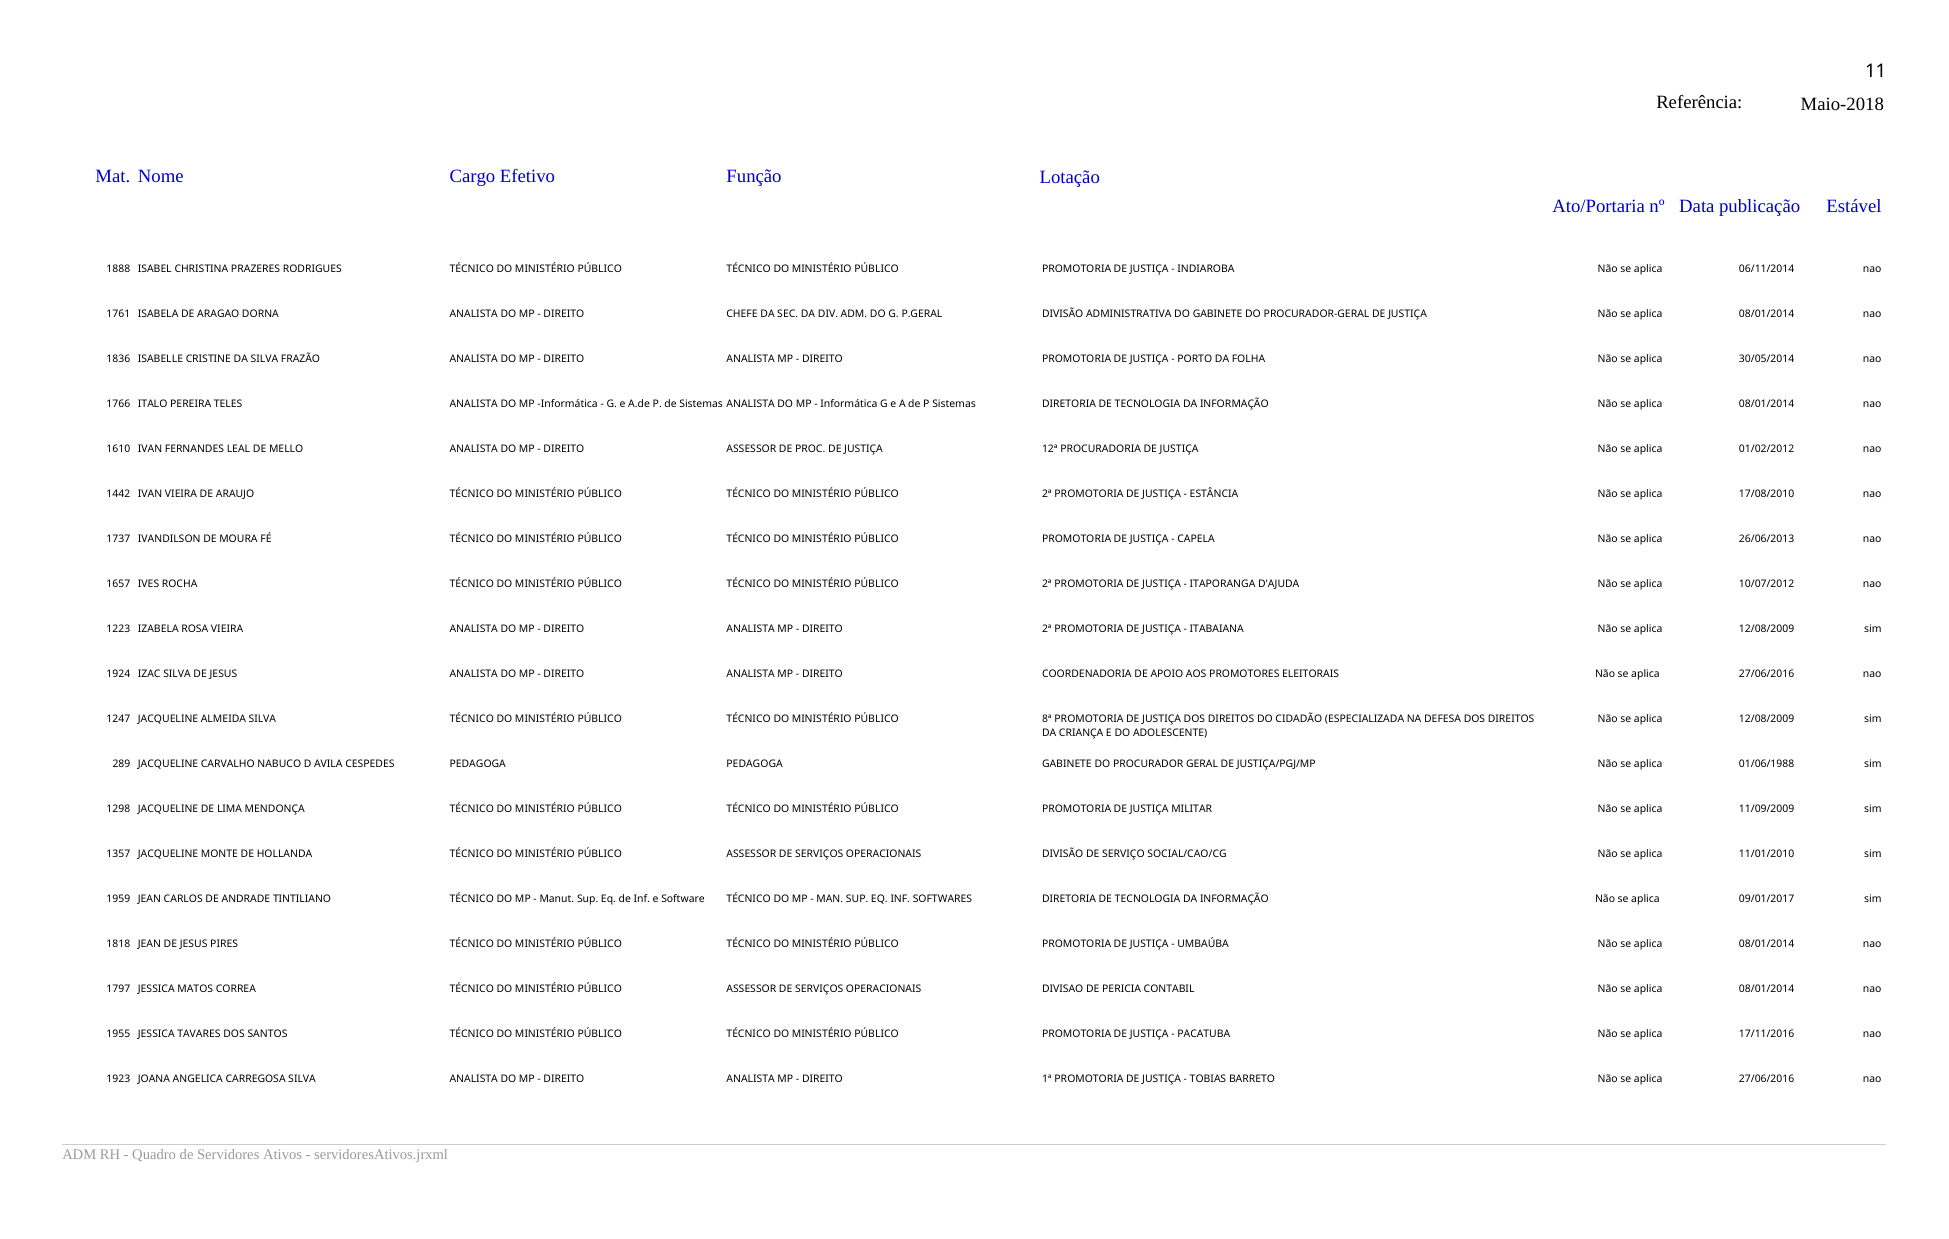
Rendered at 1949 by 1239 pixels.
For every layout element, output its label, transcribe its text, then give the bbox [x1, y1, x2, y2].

table_cell [1196, 166, 1529, 195]
table_cell TÉCNICO DO MINISTÉRIO PÚBLICO [449, 486, 723, 531]
table_cell [1794, 486, 1803, 531]
table_cell ANALISTA DO MP - Informática G e A de P Sistemas [726, 396, 1030, 441]
table_cell ASSESSOR DE SERVIÇOS OPERACIONAIS [726, 981, 1030, 1026]
table_cell Não se aplica [1547, 801, 1662, 846]
table_cell 11/01/2010 [1662, 846, 1794, 891]
table_cell [130, 801, 138, 846]
table_cell 1888 [68, 261, 130, 306]
table_header [0, 0, 1948, 57]
table_cell [1794, 666, 1803, 711]
table_cell [0, 1071, 68, 1116]
table_cell [1538, 801, 1547, 846]
table_cell [0, 666, 68, 711]
table_cell [1794, 936, 1803, 981]
table_cell [1030, 756, 1042, 801]
table_cell PROMOTORIA DE JUSTIÇA - PACATUBA [1042, 1026, 1538, 1071]
table_cell [443, 936, 449, 981]
table_cell [1030, 351, 1042, 396]
table_cell ITALO PEREIRA TELES [138, 396, 443, 441]
table_cell IZABELA ROSA VIEIRA [138, 621, 443, 666]
table_cell [1794, 531, 1803, 576]
table_cell nao [1803, 486, 1881, 531]
table_cell JESSICA MATOS CORREA [138, 981, 443, 1026]
table_cell [1881, 711, 1948, 756]
table_cell [1881, 936, 1948, 981]
table_cell nao [1803, 396, 1881, 441]
table_cell [1538, 261, 1547, 306]
table_cell [130, 846, 138, 891]
table_cell [1538, 756, 1547, 801]
table_cell TÉCNICO DO MINISTÉRIO PÚBLICO [726, 261, 1030, 306]
table_cell Referência: [1656, 91, 1754, 123]
table_cell [803, 166, 1039, 195]
table_cell [130, 756, 138, 801]
table_cell TÉCNICO DO MP - MAN. SUP. EQ. INF. SOFTWARES [726, 891, 1030, 936]
table_cell ISABELA DE ARAGAO DORNA [138, 306, 443, 351]
table_cell ANALISTA DO MP - DIREITO [449, 621, 723, 666]
table_cell [1881, 1071, 1948, 1116]
table_cell 12ª PROCURADORIA DE JUSTIÇA [1042, 441, 1538, 486]
table_cell IVES ROCHA [138, 576, 443, 621]
table_cell [1030, 711, 1042, 756]
table_cell 1610 [68, 441, 130, 486]
table_cell [0, 57, 1731, 84]
table_cell [443, 396, 449, 441]
table_cell [0, 244, 1948, 253]
table_cell 1ª PROMOTORIA DE JUSTIÇA - TOBIAS BARRETO [1042, 1071, 1538, 1116]
table_cell [130, 441, 138, 486]
table_cell [130, 1026, 138, 1071]
table_cell [1794, 711, 1803, 756]
table_cell 17/11/2016 [1662, 1026, 1794, 1071]
table_cell [1030, 261, 1042, 306]
table_cell TÉCNICO DO MINISTÉRIO PÚBLICO [449, 936, 723, 981]
table_cell 2ª PROMOTORIA DE JUSTIÇA - ESTÂNCIA [1042, 486, 1538, 531]
table_cell [0, 441, 68, 486]
table_cell 1298 [68, 801, 130, 846]
table_cell 27/06/2016 [1662, 666, 1794, 711]
table_cell [1538, 531, 1547, 576]
table_cell nao [1803, 1071, 1881, 1116]
table_cell [130, 621, 138, 666]
table_cell Não se aplica [1547, 576, 1662, 621]
table_cell Não se aplica [1547, 396, 1662, 441]
table_cell PROMOTORIA DE JUSTIÇA - INDIAROBA [1042, 261, 1538, 306]
table_cell [0, 981, 68, 1026]
table_cell [443, 846, 449, 891]
table_cell [1538, 621, 1547, 666]
table_cell 1357 [68, 846, 130, 891]
table_cell TÉCNICO DO MINISTÉRIO PÚBLICO [449, 531, 723, 576]
table_cell [443, 576, 449, 621]
table_cell [1881, 801, 1948, 846]
table_cell [130, 486, 138, 531]
table_cell [1794, 801, 1803, 846]
table_cell [443, 981, 449, 1026]
table_cell [1030, 621, 1042, 666]
table_cell [0, 351, 68, 396]
table_cell Não se aplica [1547, 441, 1662, 486]
table_cell TÉCNICO DO MINISTÉRIO PÚBLICO [726, 711, 1030, 756]
table_cell [1794, 1071, 1803, 1116]
table_cell [1538, 711, 1547, 756]
table_cell [684, 166, 726, 195]
table_cell nao [1803, 936, 1881, 981]
table_cell JACQUELINE CARVALHO NABUCO D AVILA CESPEDES [138, 756, 443, 801]
table_cell TÉCNICO DO MINISTÉRIO PÚBLICO [449, 261, 723, 306]
table_cell Não se aplica [1547, 846, 1662, 891]
table_header [1665, 165, 1800, 195]
table_cell COORDENADORIA DE APOIO AOS PROMOTORES ELEITORAIS [1042, 666, 1538, 711]
table_cell Não se aplica [1547, 351, 1662, 396]
table_cell sim [1803, 846, 1881, 891]
table_cell JACQUELINE DE LIMA MENDONÇA [138, 801, 443, 846]
table_cell [0, 225, 1948, 244]
table_cell nao [1803, 441, 1881, 486]
table_cell [443, 351, 449, 396]
table_cell [1881, 1026, 1948, 1071]
table_cell IZAC SILVA DE JESUS [138, 666, 443, 711]
table_cell 1923 [68, 1071, 130, 1116]
table_cell 08/01/2014 [1662, 306, 1794, 351]
table_cell [0, 93, 1656, 121]
table_cell 1737 [68, 531, 130, 576]
table_cell [1030, 846, 1042, 891]
table_cell ANALISTA MP - DIREITO [726, 351, 1030, 396]
table_cell [0, 1116, 1948, 1144]
table_cell IVAN FERNANDES LEAL DE MELLO [138, 441, 443, 486]
table_cell 26/06/2013 [1662, 531, 1794, 576]
table_cell TÉCNICO DO MINISTÉRIO PÚBLICO [449, 576, 723, 621]
table_cell nao [1803, 576, 1881, 621]
table_cell [1030, 396, 1042, 441]
table_cell nao [1803, 1026, 1881, 1071]
table_cell [443, 756, 449, 801]
table_cell [130, 711, 138, 756]
table_cell [1030, 486, 1042, 531]
table_cell 11/09/2009 [1662, 801, 1794, 846]
table_cell sim [1803, 711, 1881, 756]
table_cell ASSESSOR DE SERVIÇOS OPERACIONAIS [726, 846, 1030, 891]
table_cell ISABEL CHRISTINA PRAZERES RODRIGUES [138, 261, 443, 306]
table_cell [1881, 621, 1948, 666]
table_cell TÉCNICO DO MINISTÉRIO PÚBLICO [726, 486, 1030, 531]
table_header [1803, 165, 1881, 195]
table_cell IVAN VIEIRA DE ARAUJO [138, 486, 443, 531]
table_cell [1794, 576, 1803, 621]
table_cell [130, 166, 138, 195]
table_cell [443, 486, 449, 531]
table_cell 1924 [68, 666, 130, 711]
table_cell nao [1803, 531, 1881, 576]
table_cell [1538, 981, 1547, 1026]
table_cell [1794, 261, 1803, 306]
table_cell [1794, 621, 1803, 666]
table_cell ISABELLE CRISTINE DA SILVA FRAZÃO [138, 351, 443, 396]
table_cell [1881, 666, 1948, 711]
table_cell 1766 [68, 396, 130, 441]
table_cell nao [1803, 306, 1881, 351]
table_cell Ato/Portaria nº [1529, 195, 1664, 225]
table_cell [130, 261, 138, 306]
table_cell 1223 [68, 621, 130, 666]
table_cell [1881, 351, 1948, 396]
table_cell [130, 531, 138, 576]
table_cell [1794, 441, 1803, 486]
table_header Função [726, 165, 803, 195]
table_cell [130, 196, 138, 225]
table_cell [0, 166, 68, 195]
table_cell [1794, 756, 1803, 801]
table_cell [1196, 196, 1529, 225]
table_cell [1881, 891, 1948, 936]
table_cell ADM RH - Quadro de Servidores Ativos - servidoresAtivos.jrxml [62, 1145, 1886, 1168]
table_cell JEAN DE JESUS PIRES [138, 936, 443, 981]
table_cell TÉCNICO DO MINISTÉRIO PÚBLICO [449, 711, 723, 756]
table_cell 1955 [68, 1026, 130, 1071]
table_cell [1039, 196, 1196, 225]
table_cell ANALISTA DO MP - DIREITO [449, 666, 723, 711]
table_cell [1881, 576, 1948, 621]
table_cell 10/07/2012 [1662, 576, 1794, 621]
table_cell sim [1803, 891, 1881, 936]
table_cell ANALISTA MP - DIREITO [726, 1071, 1030, 1116]
table_cell [1030, 1071, 1042, 1116]
table_cell [130, 306, 138, 351]
table_cell JACQUELINE ALMEIDA SILVA [138, 711, 443, 756]
table_cell [1794, 891, 1803, 936]
table_cell 01/06/1988 [1662, 756, 1794, 801]
table_cell IVANDILSON DE MOURA FÉ [138, 531, 443, 576]
table_cell [1886, 1144, 1948, 1168]
table_cell [130, 981, 138, 1026]
table_cell TÉCNICO DO MINISTÉRIO PÚBLICO [726, 531, 1030, 576]
table_cell [0, 253, 1948, 261]
table_cell 27/06/2016 [1662, 1071, 1794, 1116]
table_cell [1881, 441, 1948, 486]
table_cell 1657 [68, 576, 130, 621]
table_cell [0, 756, 68, 801]
table_cell [0, 1144, 62, 1168]
table_cell [0, 396, 68, 441]
table_cell [443, 801, 449, 846]
table_cell 1818 [68, 936, 130, 981]
table_cell [0, 531, 68, 576]
table_cell Não se aplica [1547, 621, 1662, 666]
table_cell TÉCNICO DO MINISTÉRIO PÚBLICO [449, 1026, 723, 1071]
table_cell [0, 846, 68, 891]
table_cell 12/08/2009 [1662, 711, 1794, 756]
table_cell [443, 441, 449, 486]
table_cell [443, 891, 449, 936]
table_cell TÉCNICO DO MP - Manut. Sup. Eq. de Inf. e Software [449, 891, 723, 936]
table_cell TÉCNICO DO MINISTÉRIO PÚBLICO [449, 846, 723, 891]
table_cell [1538, 396, 1547, 441]
table_cell sim [1803, 801, 1881, 846]
table_cell [0, 621, 68, 666]
table_cell [1794, 396, 1803, 441]
table_cell [1881, 846, 1948, 891]
table_cell [0, 711, 68, 756]
table_cell [130, 396, 138, 441]
table_cell [1538, 936, 1547, 981]
table_cell 1797 [68, 981, 130, 1026]
table_cell CHEFE DA SEC. DA DIV. ADM. DO G. P.GERAL [726, 306, 1030, 351]
table_cell 1761 [68, 306, 130, 351]
table_cell GABINETE DO PROCURADOR GERAL DE JUSTIÇA/PGJ/MP [1042, 756, 1538, 801]
table_cell Não se aplica [1547, 1026, 1662, 1071]
table_cell [1538, 351, 1547, 396]
table_cell Não se aplica [1547, 711, 1662, 756]
table_cell [803, 196, 1039, 225]
table_cell 11 [1731, 57, 1886, 84]
table_cell DIVISAO DE PERICIA CONTABIL [1042, 981, 1538, 1026]
table_cell DIVISÃO ADMINISTRATIVA DO GABINETE DO PROCURADOR-GERAL DE JUSTIÇA [1042, 306, 1538, 351]
table_cell [68, 195, 130, 225]
table_cell [443, 1026, 449, 1071]
table_cell Não se aplica [1547, 891, 1662, 936]
table_cell [1030, 531, 1042, 576]
table_cell nao [1803, 261, 1881, 306]
table_cell TÉCNICO DO MINISTÉRIO PÚBLICO [449, 801, 723, 846]
table_cell sim [1803, 756, 1881, 801]
table_cell sim [1803, 621, 1881, 666]
table_cell ANALISTA DO MP - DIREITO [449, 1071, 723, 1116]
table_cell Não se aplica [1547, 261, 1662, 306]
table_cell [684, 196, 726, 225]
table_cell [1538, 666, 1547, 711]
table_cell PROMOTORIA DE JUSTIÇA - UMBAÚBA [1042, 936, 1538, 981]
table_cell [1881, 531, 1948, 576]
table_cell [203, 196, 449, 225]
table_cell [0, 936, 68, 981]
table_header Cargo Efetivo [449, 165, 684, 195]
table_cell [1881, 756, 1948, 801]
table_cell nao [1803, 351, 1881, 396]
table_cell 1247 [68, 711, 130, 756]
table_cell 8ª PROMOTORIA DE JUSTIÇA DOS DIREITOS DO CIDADÃO (ESPECIALIZADA NA DEFESA DOS DIREITOS DA CRIANÇA E DO ADOLESCENTE) [1042, 711, 1538, 756]
table_cell [1538, 846, 1547, 891]
table_cell JACQUELINE MONTE DE HOLLANDA [138, 846, 443, 891]
table_cell ANALISTA MP - DIREITO [726, 621, 1030, 666]
table_cell [130, 891, 138, 936]
table_cell Não se aplica [1547, 981, 1662, 1026]
table_cell [1794, 981, 1803, 1026]
table_cell 08/01/2014 [1662, 981, 1794, 1026]
table_cell JEAN CARLOS DE ANDRADE TINTILIANO [138, 891, 443, 936]
table_cell [1030, 981, 1042, 1026]
table_cell [203, 166, 449, 195]
table_cell [443, 1071, 449, 1116]
table_cell [1794, 306, 1803, 351]
table_cell [0, 306, 68, 351]
table_cell [443, 666, 449, 711]
table_cell [1881, 486, 1948, 531]
table_cell [1886, 57, 1948, 84]
table_cell [1881, 261, 1948, 306]
table_cell ASSESSOR DE PROC. DE JUSTIÇA [726, 441, 1030, 486]
table_cell [1538, 1026, 1547, 1071]
table_cell PEDAGOGA [449, 756, 723, 801]
table_cell JOANA ANGELICA CARREGOSA SILVA [138, 1071, 443, 1116]
table_cell ANALISTA DO MP - DIREITO [449, 441, 723, 486]
table_cell [1030, 441, 1042, 486]
table_cell [130, 576, 138, 621]
table_cell [1030, 576, 1042, 621]
table_cell [1538, 576, 1547, 621]
table_cell 06/11/2014 [1662, 261, 1794, 306]
table_cell [130, 351, 138, 396]
table_cell [0, 486, 68, 531]
table_cell PROMOTORIA DE JUSTIÇA - PORTO DA FOLHA [1042, 351, 1538, 396]
table_cell [1030, 801, 1042, 846]
table_cell [1881, 396, 1948, 441]
table_cell [0, 85, 1948, 91]
table_cell ANALISTA DO MP - DIREITO [449, 351, 723, 396]
table_cell [1538, 891, 1547, 936]
table_cell Não se aplica [1547, 531, 1662, 576]
table_cell Lotação [1039, 166, 1196, 196]
table_cell [130, 936, 138, 981]
table_cell Não se aplica [1547, 486, 1662, 531]
table_cell 1836 [68, 351, 130, 396]
table_cell ANALISTA DO MP -Informática - G. e A.de P. de Sistemas [449, 396, 723, 441]
table_cell [130, 666, 138, 711]
table_cell [1881, 981, 1948, 1026]
table_cell [443, 711, 449, 756]
table_cell [1794, 1026, 1803, 1071]
table_cell TÉCNICO DO MINISTÉRIO PÚBLICO [449, 981, 723, 1026]
table_header Mat. [68, 165, 130, 195]
table_cell [443, 306, 449, 351]
table_cell TÉCNICO DO MINISTÉRIO PÚBLICO [726, 576, 1030, 621]
table_cell DIRETORIA DE TECNOLOGIA DA INFORMAÇÃO [1042, 396, 1538, 441]
table_cell Não se aplica [1547, 666, 1662, 711]
table_cell [1538, 1071, 1547, 1116]
table_cell PROMOTORIA DE JUSTIÇA - CAPELA [1042, 531, 1538, 576]
table_cell [1794, 351, 1803, 396]
table_cell [0, 891, 68, 936]
table_cell nao [1803, 666, 1881, 711]
table_cell DIVISÃO DE SERVIÇO SOCIAL/CAO/CG [1042, 846, 1538, 891]
table_cell PEDAGOGA [726, 756, 1030, 801]
table_cell 17/08/2010 [1662, 486, 1794, 531]
table_cell [1030, 666, 1042, 711]
table_cell ANALISTA MP - DIREITO [726, 666, 1030, 711]
table_cell PROMOTORIA DE JUSTIÇA MILITAR [1042, 801, 1538, 846]
table_cell [1881, 166, 1948, 195]
table_cell 1959 [68, 891, 130, 936]
table_cell 2ª PROMOTORIA DE JUSTIÇA - ITAPORANGA D'AJUDA [1042, 576, 1538, 621]
table_cell [1030, 1026, 1042, 1071]
table_cell [0, 123, 1948, 163]
table_cell Estável [1803, 195, 1881, 225]
table_cell [443, 531, 449, 576]
table_cell 12/08/2009 [1662, 621, 1794, 666]
table_cell [1538, 306, 1547, 351]
table_header [1529, 165, 1664, 195]
table_cell 01/02/2012 [1662, 441, 1794, 486]
table_cell [138, 195, 203, 225]
table_cell Não se aplica [1547, 306, 1662, 351]
table_cell Maio-2018 [1756, 93, 1884, 121]
table_cell [0, 576, 68, 621]
table_cell [0, 196, 68, 225]
table_cell 08/01/2014 [1662, 936, 1794, 981]
table_cell [0, 1026, 68, 1071]
table_cell [0, 261, 68, 306]
table_cell [1881, 196, 1948, 225]
table_cell [1881, 306, 1948, 351]
table_cell [726, 195, 803, 225]
table_cell [1030, 891, 1042, 936]
table_cell [1030, 936, 1042, 981]
table_cell [443, 261, 449, 306]
table_cell 09/01/2017 [1662, 891, 1794, 936]
table_cell ANALISTA DO MP - DIREITO [449, 306, 723, 351]
table_cell Não se aplica [1547, 756, 1662, 801]
table_cell [1884, 93, 1948, 121]
table_cell nao [1803, 981, 1881, 1026]
table_cell DIRETORIA DE TECNOLOGIA DA INFORMAÇÃO [1042, 891, 1538, 936]
table_cell [1794, 846, 1803, 891]
table_cell [449, 195, 684, 225]
table_cell 08/01/2014 [1662, 396, 1794, 441]
table_cell 30/05/2014 [1662, 351, 1794, 396]
table_cell Data publicação [1665, 195, 1800, 225]
table_cell TÉCNICO DO MINISTÉRIO PÚBLICO [726, 1026, 1030, 1071]
table_cell 289 [68, 756, 130, 801]
table_cell TÉCNICO DO MINISTÉRIO PÚBLICO [726, 801, 1030, 846]
table_cell [443, 621, 449, 666]
table_cell [1538, 441, 1547, 486]
table_cell Não se aplica [1547, 936, 1662, 981]
table_cell Não se aplica [1547, 1071, 1662, 1116]
table_cell [130, 1071, 138, 1116]
table_cell 1442 [68, 486, 130, 531]
table_cell JESSICA TAVARES DOS SANTOS [138, 1026, 443, 1071]
table_cell TÉCNICO DO MINISTÉRIO PÚBLICO [726, 936, 1030, 981]
table_cell 2ª PROMOTORIA DE JUSTIÇA - ITABAIANA [1042, 621, 1538, 666]
table_cell [1030, 306, 1042, 351]
table_cell [0, 801, 68, 846]
table_cell [1538, 486, 1547, 531]
table_header Nome [138, 165, 203, 195]
